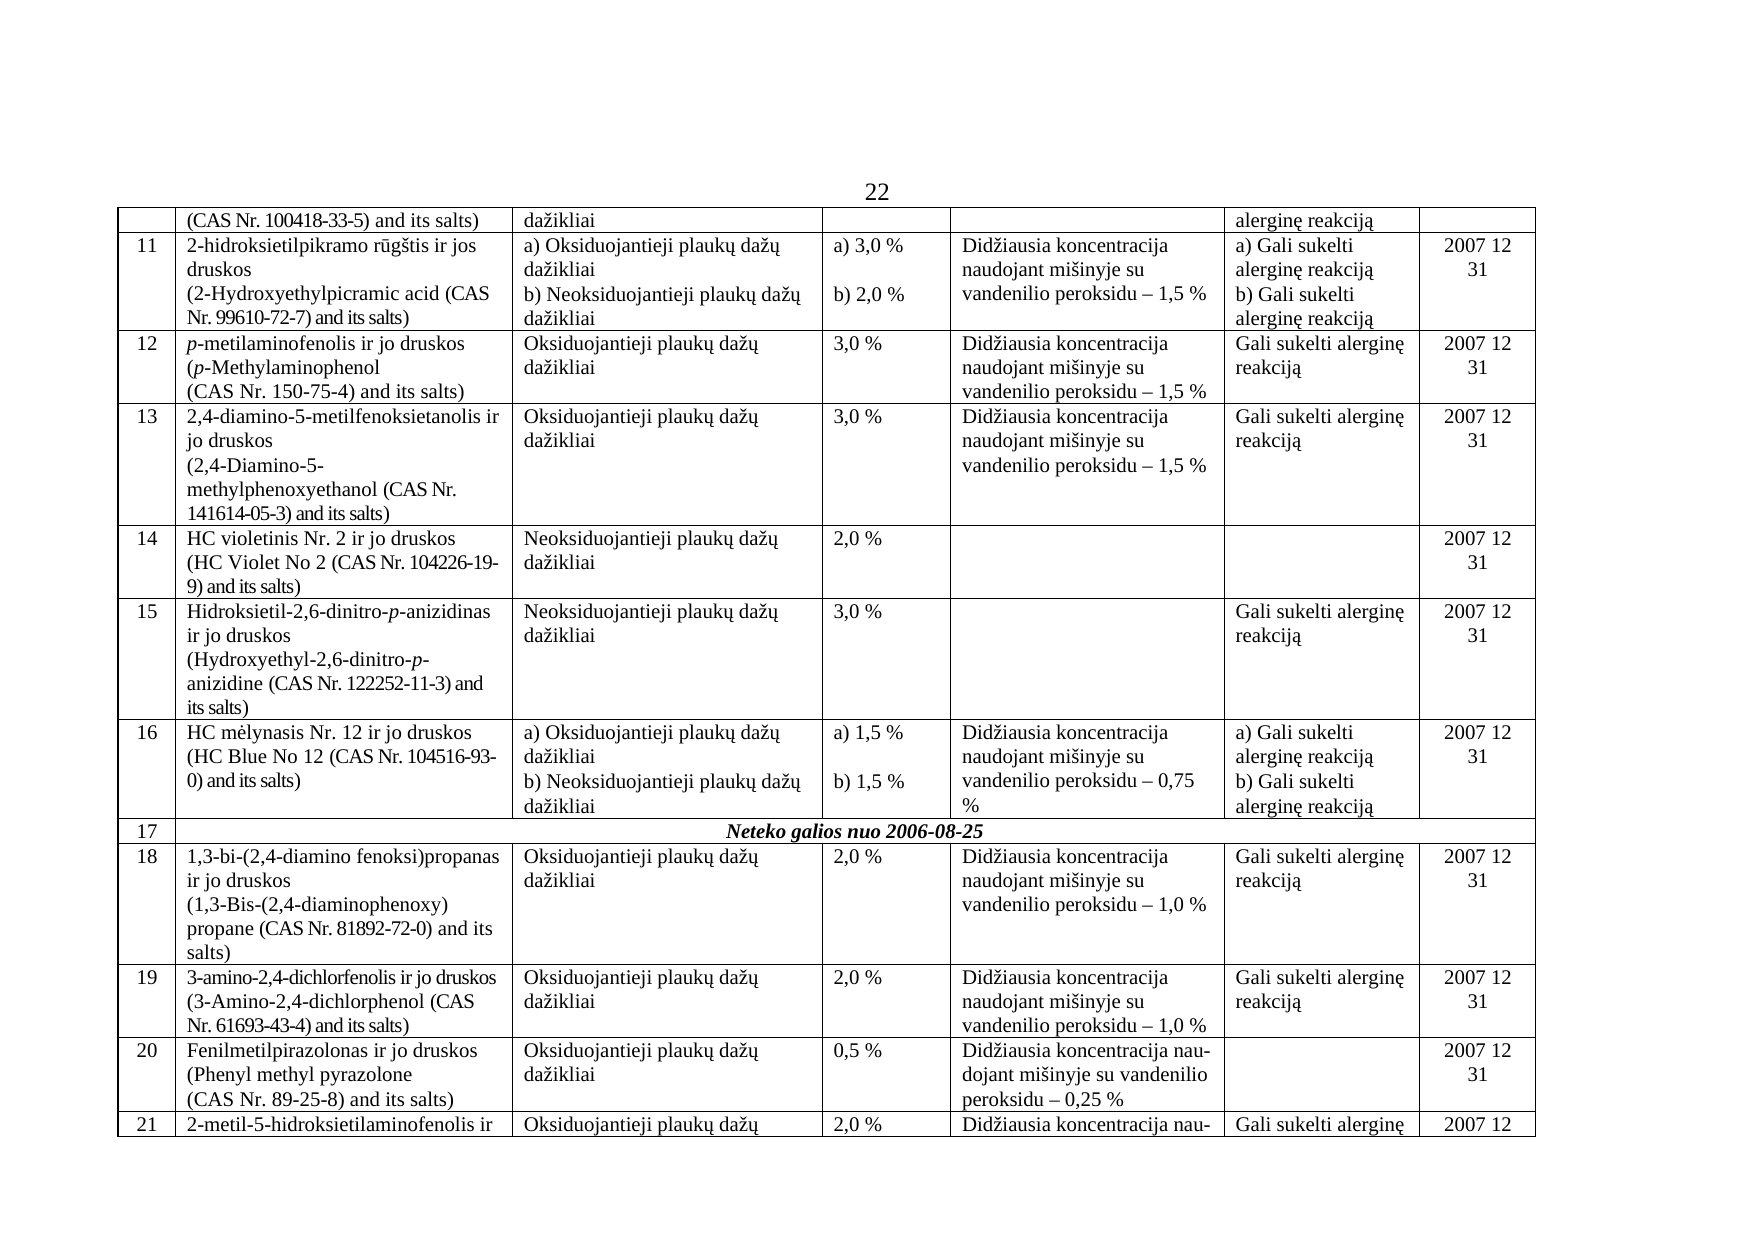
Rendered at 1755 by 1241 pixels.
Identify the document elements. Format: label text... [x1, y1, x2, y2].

table_cell 2-metil-5-hidroksietilaminofenolis ir [176, 1112, 512, 1136]
table_cell Gali sukelti alerginę reakciją [1225, 844, 1419, 964]
table_cell 2,0 % [823, 1112, 950, 1136]
table_cell 2007 12 31 [1420, 1038, 1535, 1111]
table_cell [951, 208, 1224, 232]
table_cell 2007 12 31 [1420, 526, 1535, 598]
table_cell Neteko galios nuo 2006-08-25 [176, 819, 1535, 843]
table_cell 0,5 % [823, 1038, 950, 1111]
table_cell 2007 12 31 [1420, 404, 1535, 525]
table_cell a) Oksiduojantieji plaukų dažų dažikliai [513, 720, 822, 768]
table_cell Didžiausia koncentracija naudojant mišinyje su vandenilio peroksidu – 1,5 % [951, 331, 1224, 403]
table_cell 1,3-bi-(2,4-diamino fenoksi)propanas ir jo druskos (1,3-Bis-(2,4-diaminophenoxy) propane (CAS Nr. 81892-72-0) and its salts) [176, 844, 512, 964]
table_cell Oksiduojantieji plaukų dažų [513, 1112, 822, 1136]
table_cell 2,0 % [823, 844, 950, 964]
table_cell b) Gali sukelti alerginę reakciją [1225, 769, 1419, 818]
table_cell 2007 12 31 [1420, 233, 1535, 281]
table_cell 2,0 % [823, 526, 950, 598]
table_cell 15 [119, 599, 175, 719]
table_cell Didžiausia koncentracija naudojant mišinyje su vandenilio peroksidu – 0,75 % [951, 720, 1224, 818]
table_cell Fenilmetilpirazolonas ir jo druskos (Phenyl methyl pyrazolone (CAS Nr. 89-25-8) and its salts) [176, 1038, 512, 1111]
table_cell [823, 208, 950, 232]
table_cell Gali sukelti alerginę reakciją [1225, 599, 1419, 719]
table_cell b) Neoksiduojantieji plaukų dažų dažikliai [513, 281, 822, 330]
table_cell 19 [119, 965, 175, 1037]
table_cell Gali sukelti alerginę reakciją [1225, 404, 1419, 525]
table_cell p-metilaminofenolis ir jo druskos (p-Methylaminophenol (CAS Nr. 150-75-4) and its salts) [176, 331, 512, 403]
table_cell 2,4-diamino-5-metilfenoksietanolis ir jo druskos (2,4-Diamino-5-methylphenoxyethanol (CAS Nr. 141614-05-3) and its salts) [176, 404, 512, 525]
table_cell b) Gali sukelti alerginę reakciją [1225, 281, 1419, 330]
table_cell Oksiduojantieji plaukų dažų dažikliai [513, 404, 822, 525]
table_cell Didžiausia koncentracija naudojant mišinyje su vandenilio peroksidu – 1,0 % [951, 965, 1224, 1037]
table_cell a) Gali sukelti alerginę reakciją [1225, 720, 1419, 768]
table_cell Didžiausia koncentracija naudojant mišinyje su vandenilio peroksidu – 1,5 % [951, 233, 1224, 330]
table_cell Neoksiduojantieji plaukų dažų dažikliai [513, 526, 822, 598]
table_cell Gali sukelti alerginę reakciją [1225, 965, 1419, 1037]
table_cell Oksiduojantieji plaukų dažų dažikliai [513, 844, 822, 964]
table_cell Oksiduojantieji plaukų dažų dažikliai [513, 331, 822, 403]
table_cell Didžiausia koncentracija naudojant mišinyje su vandenilio peroksidu – 1,0 % [951, 844, 1224, 964]
table_cell 2007 12 31 [1420, 720, 1535, 818]
table_cell Didžiausia koncentracija naudojant mišinyje su vandenilio peroksidu – 1,5 % [951, 404, 1224, 525]
table_cell dažikliai [513, 208, 822, 232]
table_cell 12 [119, 331, 175, 403]
table_cell [1420, 208, 1535, 232]
table_cell [1420, 281, 1535, 330]
table_cell (CAS Nr. 100418-33-5) and its salts) [176, 208, 512, 232]
table_cell Hidroksietil-2,6-dinitro-p-anizidinas ir jo druskos (Hydroxyethyl-2,6-dinitro-p-anizidine (CAS Nr. 122252-11-3) and its salts) [176, 599, 512, 719]
table_cell Didžiausia koncentracija nau-dojant mišinyje su vandenilio peroksidu – 0,25 % [951, 1038, 1224, 1111]
table_cell Neoksiduojantieji plaukų dažų dažikliai [513, 599, 822, 719]
table_cell HC violetinis Nr. 2 ir jo druskos (HC Violet No 2 (CAS Nr. 104226-19-9) and its salts) [176, 526, 512, 598]
table_cell 3,0 % [823, 331, 950, 403]
table_cell 2-hidroksietilpikramo rūgštis ir jos druskos (2-Hydroxyethylpicramic acid (CAS Nr. 99610-72-7) and its salts) [176, 233, 512, 330]
table_cell [951, 599, 1224, 719]
table_cell 2,0 % [823, 965, 950, 1037]
table_cell [1225, 526, 1419, 598]
table_cell 2007 12 31 [1420, 331, 1535, 403]
table_cell 2007 12 31 [1420, 599, 1535, 719]
table_cell a) Oksiduojantieji plaukų dažų dažikliai [513, 233, 822, 281]
table_cell 13 [119, 404, 175, 525]
table_cell b) 1,5 % [823, 769, 950, 818]
table_cell 3-amino-2,4-dichlorfenolis ir jo druskos (3-Amino-2,4-dichlorphenol (CAS Nr. 61693-43-4) and its salts) [176, 965, 512, 1037]
table_cell 11 [119, 233, 175, 330]
table_cell 3,0 % [823, 404, 950, 525]
table_cell Gali sukelti alerginę reakciją [1225, 331, 1419, 403]
table_cell 2007 12 [1420, 1112, 1535, 1136]
table_cell 18 [119, 844, 175, 964]
table_cell a) Gali sukelti alerginę reakciją [1225, 233, 1419, 281]
table_cell Oksiduojantieji plaukų dažų dažikliai [513, 965, 822, 1037]
table_cell Didžiausia koncentracija nau- [951, 1112, 1224, 1136]
table_cell a) 3,0 % [823, 233, 950, 281]
table_cell 3,0 % [823, 599, 950, 719]
table_cell b) Neoksiduojantieji plaukų dažų dažikliai [513, 769, 822, 818]
table_cell 17 [119, 819, 175, 843]
table_cell [1225, 1038, 1419, 1111]
table_cell Gali sukelti alerginę [1225, 1112, 1419, 1136]
table_cell 21 [119, 1112, 175, 1136]
table_cell 2007 12 31 [1420, 844, 1535, 964]
table_cell [951, 526, 1224, 598]
table_cell a) 1,5 % [823, 720, 950, 768]
table_cell alerginę reakciją [1225, 208, 1419, 232]
table_cell 20 [119, 1038, 175, 1111]
table_cell 16 [119, 720, 175, 818]
table_cell HC mėlynasis Nr. 12 ir jo druskos (HC Blue No 12 (CAS Nr. 104516-93-0) and its salts) [176, 720, 512, 818]
table_cell 2007 12 31 [1420, 965, 1535, 1037]
table_cell 14 [119, 526, 175, 598]
table_cell b) 2,0 % [823, 281, 950, 330]
table_cell [119, 208, 175, 232]
table_cell Oksiduojantieji plaukų dažų dažikliai [513, 1038, 822, 1111]
